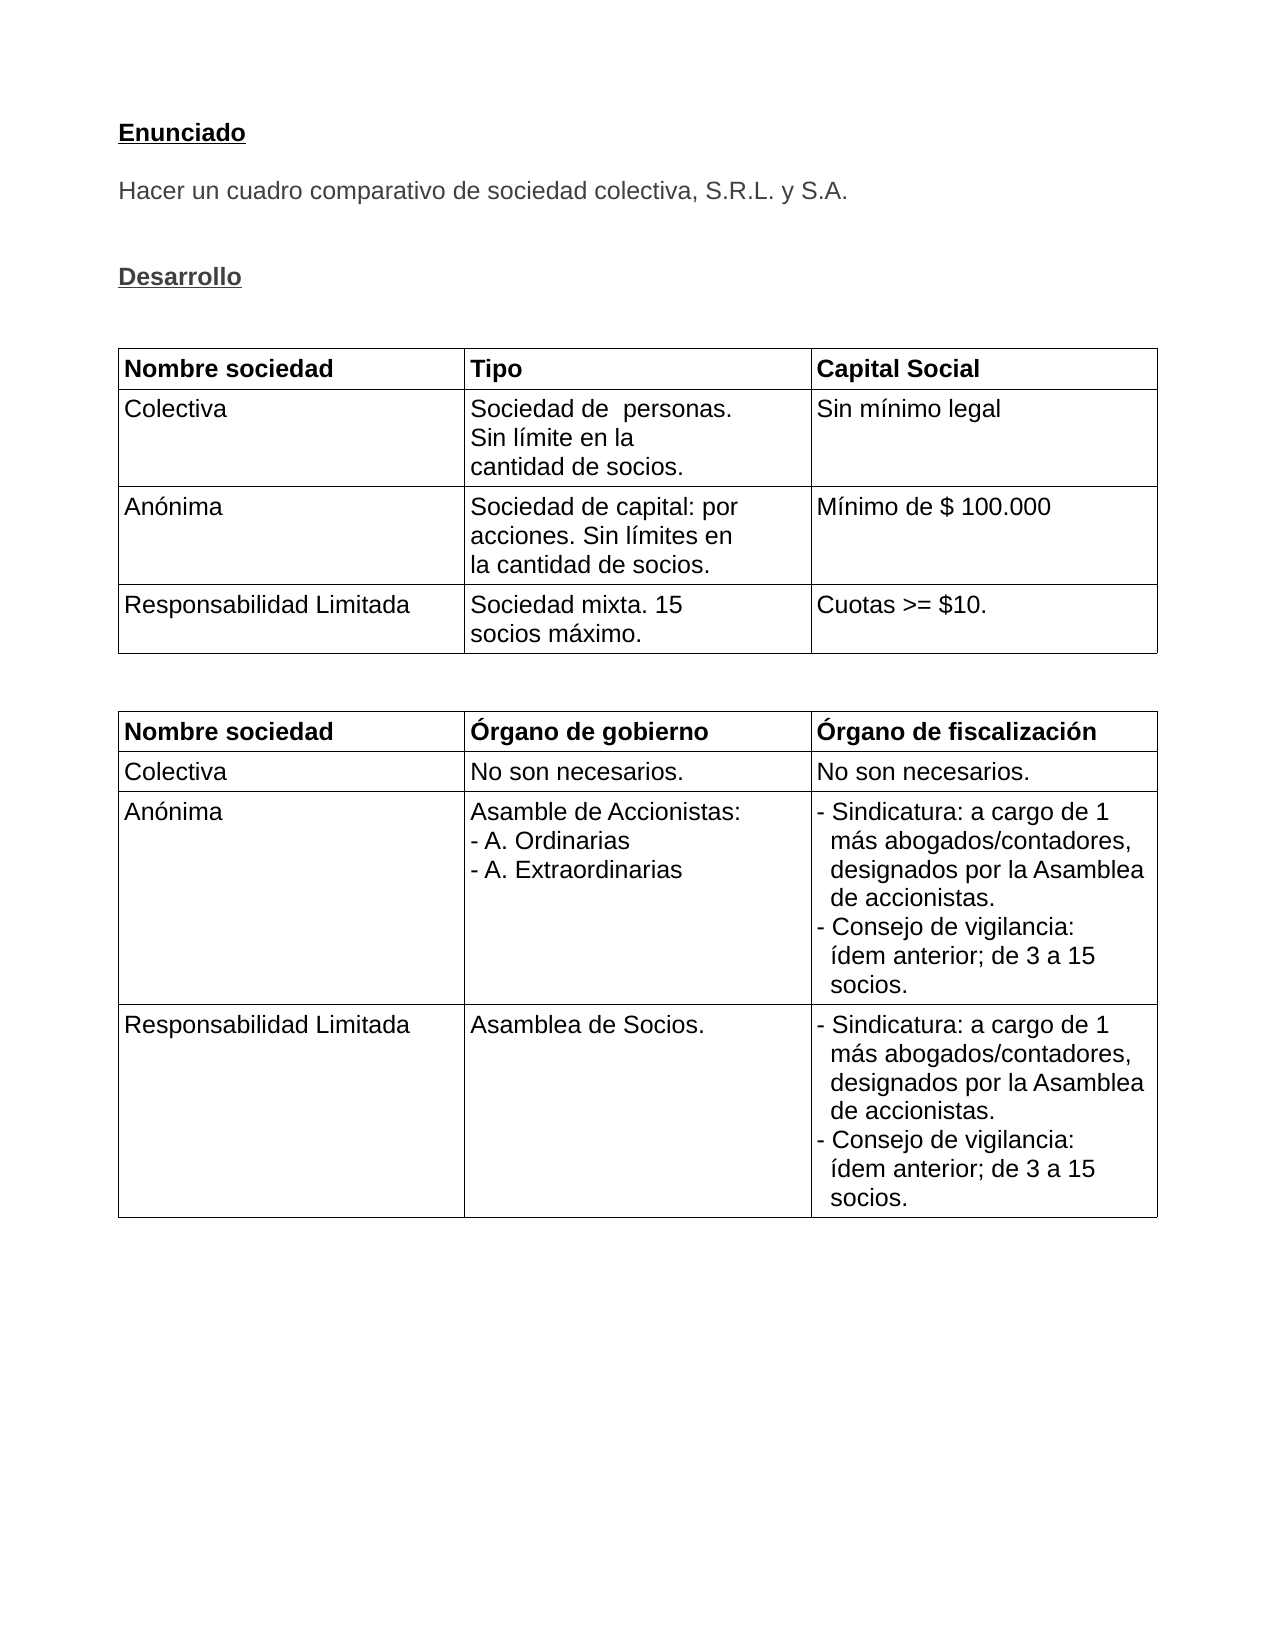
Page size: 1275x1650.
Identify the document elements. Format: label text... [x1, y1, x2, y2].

table_cell Anónima [119, 487, 464, 584]
table_cell Colectiva [119, 752, 464, 791]
table_header Tipo [465, 349, 811, 388]
table_header Órgano de fiscalización [812, 712, 1157, 751]
table_cell Asamblea de Socios. [465, 1005, 811, 1217]
table_cell Sociedad de personas. Sin límite en la cantidad de socios. [465, 390, 811, 486]
table_cell Mínimo de $ 100.000 [812, 487, 1157, 584]
table_cell Colectiva [119, 390, 464, 486]
table_cell Asamble de Accionistas: - A. Ordinarias - A. Extraordinarias [465, 792, 811, 1004]
table_cell - Sindicatura: a cargo de 1 más abogados/contadores, designados por la Asamblea de accionistas. - Consejo de vigilancia: ídem anterior; de 3 a 15 socios. [812, 1005, 1157, 1217]
table_cell Sociedad mixta. 15 socios máximo. [465, 585, 811, 653]
table_header Nombre sociedad [119, 349, 464, 388]
table_header Nombre sociedad [119, 712, 464, 751]
table_header Órgano de gobierno [465, 712, 811, 751]
table_cell Responsabilidad Limitada [119, 1005, 464, 1217]
text Hacer un cuadro comparativo de sociedad colectiva, S.R.L. y S.A. [118, 176, 1157, 204]
table_cell No son necesarios. [812, 752, 1157, 791]
table_cell Responsabilidad Limitada [119, 585, 464, 653]
table_cell No son necesarios. [465, 752, 811, 791]
table_header Capital Social [812, 349, 1157, 388]
table_cell - Sindicatura: a cargo de 1 más abogados/contadores, designados por la Asamblea de accionistas. - Consejo de vigilancia: ídem anterior; de 3 a 15 socios. [812, 792, 1157, 1004]
table_cell Sin mínimo legal [812, 390, 1157, 486]
table_cell Anónima [119, 792, 464, 1004]
table_cell Cuotas >= $10. [812, 585, 1157, 653]
text Desarrollo [118, 262, 1157, 291]
table_cell Sociedad de capital: por acciones. Sin límites en la cantidad de socios. [465, 487, 811, 584]
text Enunciado [118, 118, 1157, 147]
